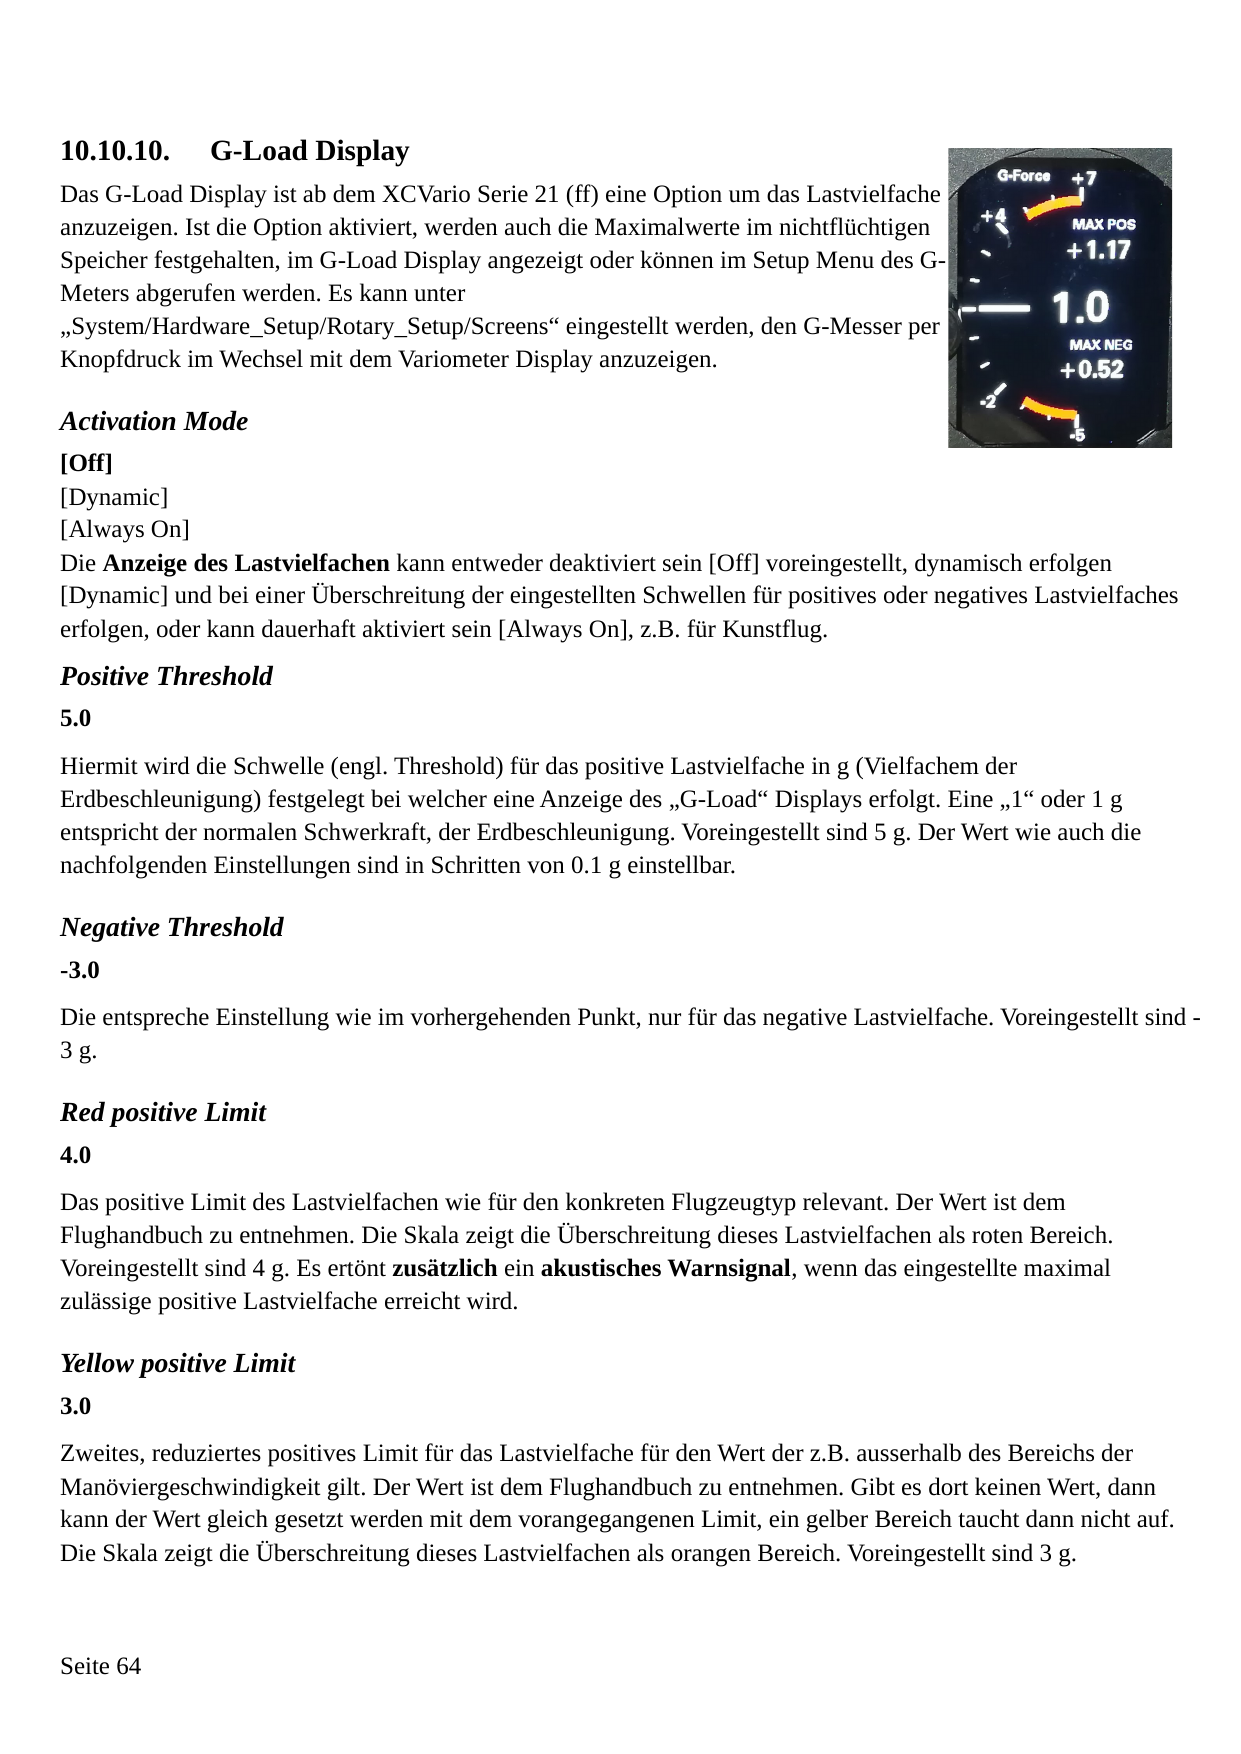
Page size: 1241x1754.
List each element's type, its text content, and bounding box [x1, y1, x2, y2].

subtitle G-Load Display [60, 133, 1207, 166]
text 5.0 [60, 703, 1207, 732]
text Das G-Load Display ist ab dem XCVario Serie 21 (ff) eine Option um das Lastvielfache anzuzeigen. Ist die Option aktiviert, werden auch die Maximalwerte im nichtflüchtigen Speicher festgehalten, im G-Load Display angezeigt oder können im Setup Menu des G-Meters abgerufen werden. Es kann unter „System/Hardware_Setup/Rotary_Setup/Screens“ eingestellt werden, den G-Messer per Knopfdruck im Wechsel mit dem Variometer Display anzuzeigen. [60, 179, 948, 373]
subtitle Yellow positive Limit [60, 1347, 1207, 1378]
text [Always On] [60, 514, 1207, 543]
subtitle [1173, 404, 1207, 436]
subtitle Activation Mode [60, 404, 948, 436]
text Das positive Limit des Lastvielfachen wie für den konkreten Flugzeugtyp relevant. Der Wert ist dem Flughandbuch zu entnehmen. Die Skala zeigt die Überschreitung dieses Lastvielfachen als roten Bereich. Voreingestellt sind 4 g. Es ertönt zusätzlich ein akustisches Warnsignal, wenn das eingestellte maximal zulässige positive Lastvielfache erreicht wird. [60, 1187, 1207, 1315]
subtitle Negative Threshold [60, 910, 1207, 942]
text Die entspreche Einstellung wie im vorhergehenden Punkt, nur für das negative Lastvielfache. Voreingestellt sind -3 g. [60, 1002, 1207, 1064]
text 3.0 [60, 1391, 1207, 1420]
text 4.0 [60, 1140, 1207, 1168]
picture [948, 148, 1173, 448]
text Hiermit wird die Schwelle (engl. Threshold) für das positive Lastvielfache in g (Vielfachem der Erdbeschleunigung) festgelegt bei welcher eine Anzeige des „G-Load“ Displays erfolgt. Eine „1“ oder 1 g entspricht der normalen Schwerkraft, der Erdbeschleunigung. Voreingestellt sind 5 g. Der Wert wie auch die nachfolgenden Einstellungen sind in Schritten von 0.1 g einstellbar. [60, 751, 1207, 879]
text Zweites, reduziertes positives Limit für das Lastvielfache für den Wert der z.B. ausserhalb des Bereichs der Manöviergeschwindigkeit gilt. Der Wert ist dem Flughandbuch zu entnehmen. Gibt es dort keinen Wert, dann kann der Wert gleich gesetzt werden mit dem vorangegangenen Limit, ein gelber Bereich taucht dann nicht auf. Die Skala zeigt die Überschreitung dieses Lastvielfachen als orangen Bereich. Voreingestellt sind 3 g. [60, 1438, 1207, 1566]
text Die Anzeige des Lastvielfachen kann entweder deaktiviert sein [Off] voreingestellt, dynamisch erfolgen [Dynamic] und bei einer Überschreitung der eingestellten Schwellen für positives oder negatives Lastvielfaches erfolgen, oder kann dauerhaft aktiviert sein [Always On], z.B. für Kunstflug. [60, 548, 1207, 642]
text [Dynamic] [60, 482, 1207, 510]
text -3.0 [60, 955, 1207, 983]
subtitle Red positive Limit [60, 1095, 1207, 1127]
subtitle Positive Threshold [60, 659, 1207, 691]
text [Off] [60, 448, 1207, 477]
